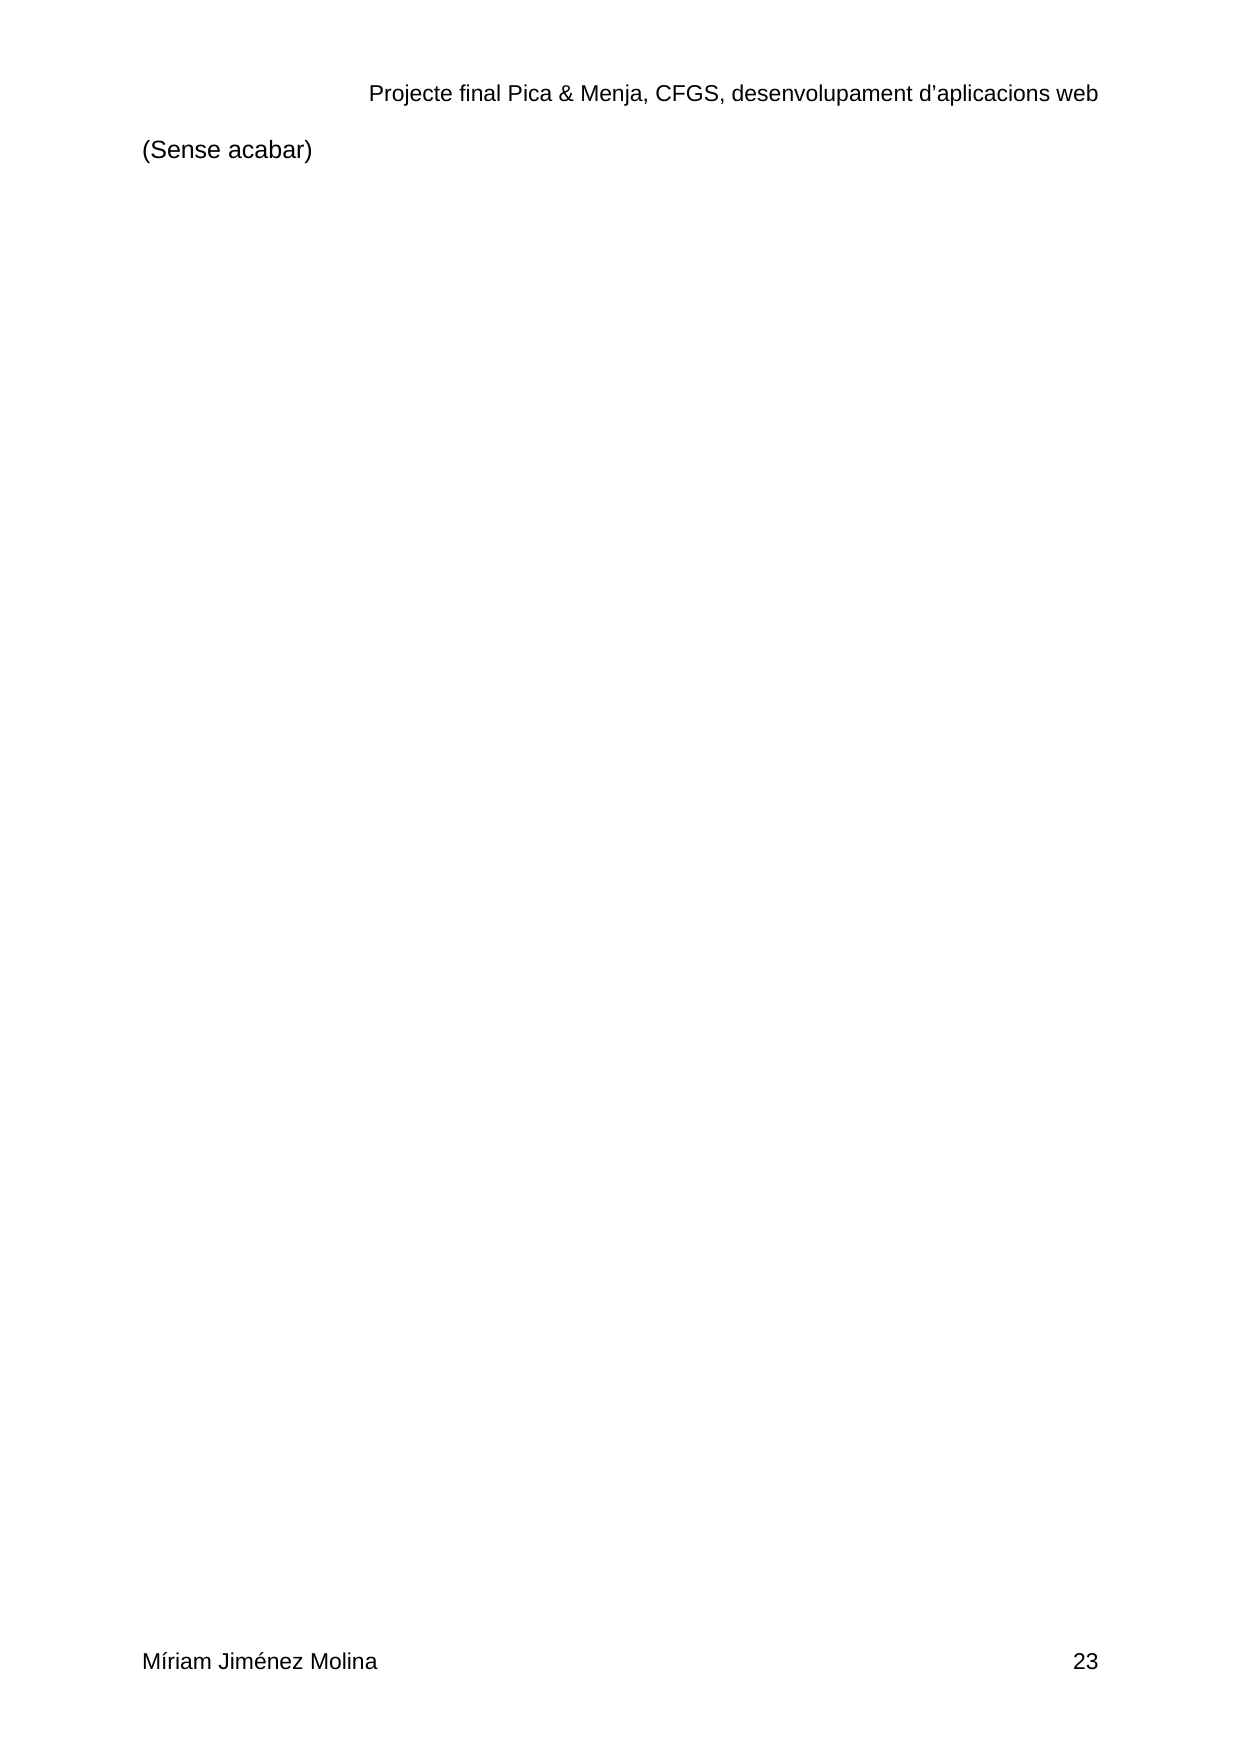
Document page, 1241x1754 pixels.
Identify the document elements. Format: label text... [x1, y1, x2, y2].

text (Sense acabar) [142, 136, 1098, 164]
